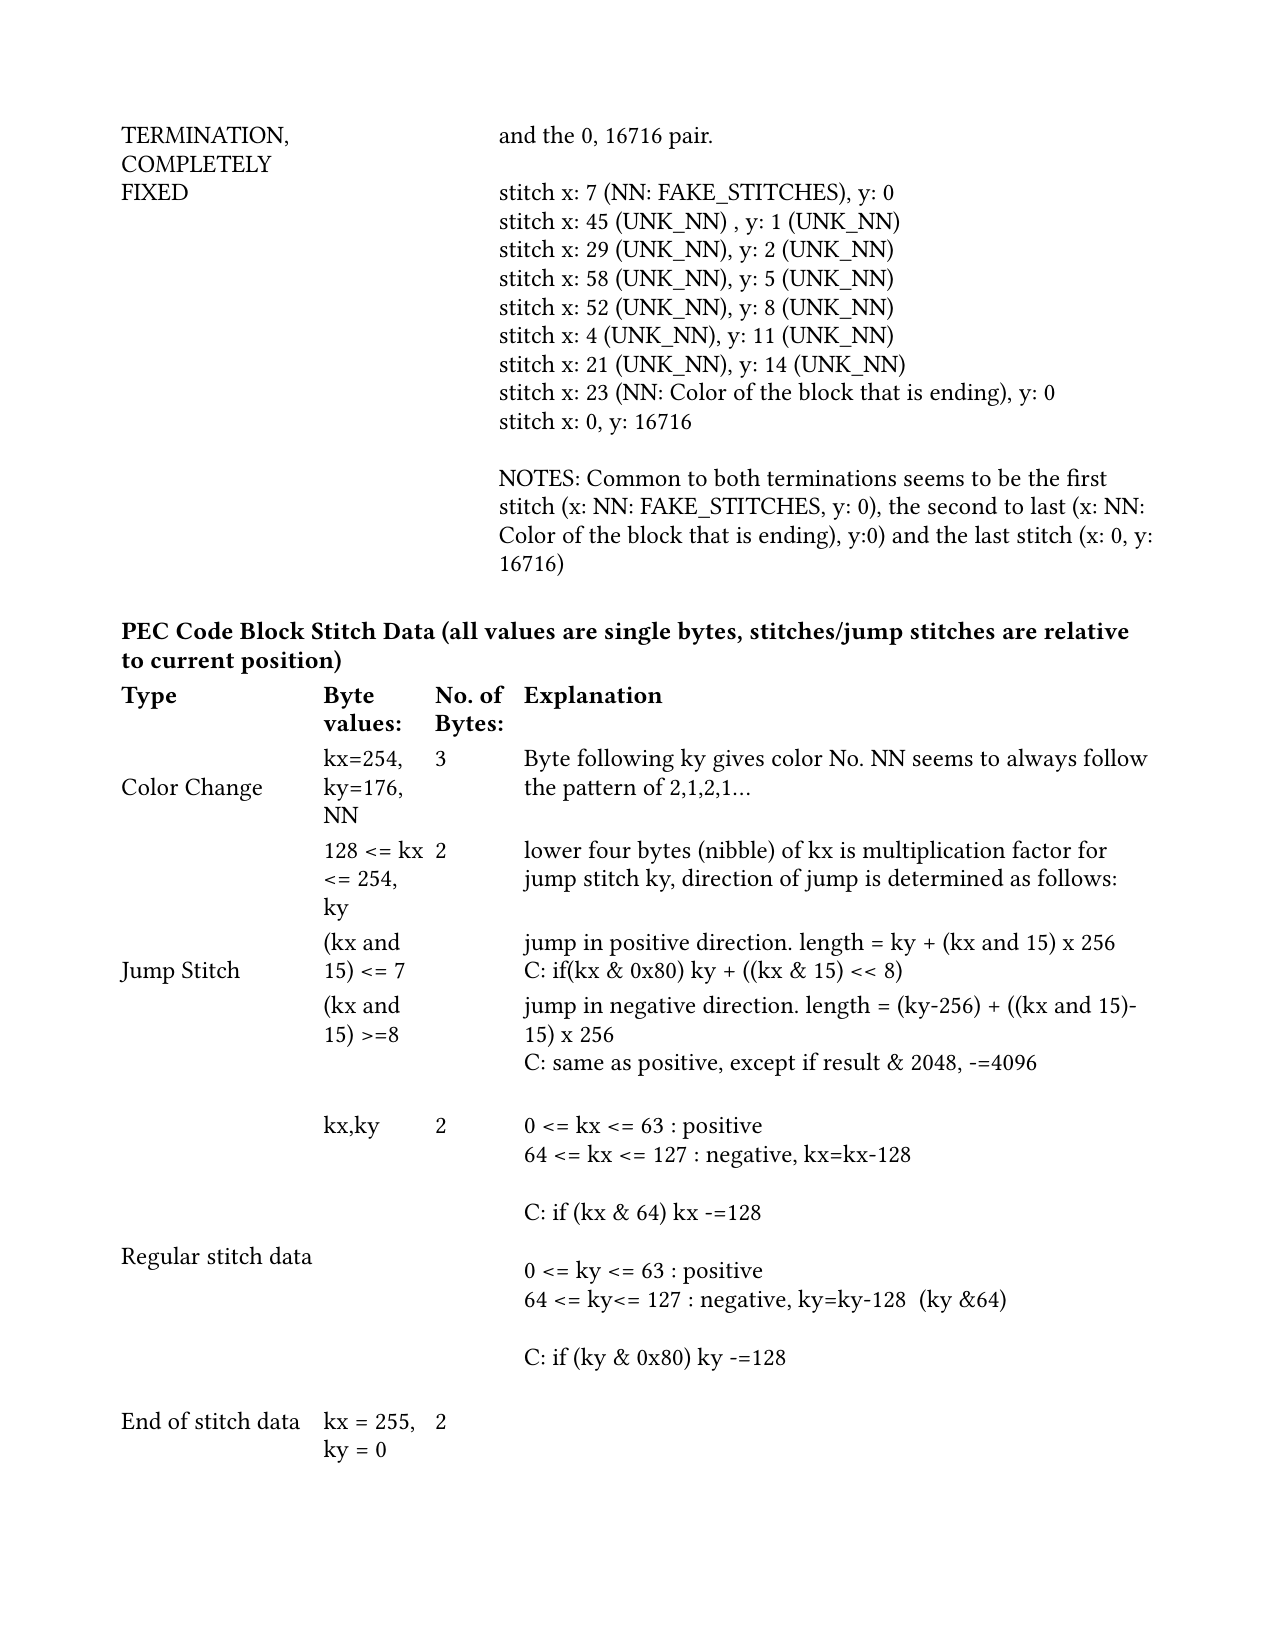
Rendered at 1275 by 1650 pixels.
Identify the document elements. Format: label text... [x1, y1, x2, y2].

table_cell jump in negative direction. length = (ky-256) + ((kx and 15)-15) x 256 C: same as positive, except if result & 2048, -=4096 [521, 988, 1157, 1108]
table_cell No. of Bytes: [432, 678, 521, 741]
table_cell jump in positive direction. length = ky + (kx and 15) x 256 C: if(kx & 0x80) ky + ((kx & 15) << 8) [521, 925, 1157, 988]
table_cell (kx and 15) <= 7 [320, 925, 432, 988]
table_cell 3 [432, 741, 521, 833]
table_cell 0 <= kx <= 63 : positive 64 <= kx <= 127 : negative, kx=kx-128 C: if (kx & 64) kx -=128 0 <= ky <= 63 : positive 64 <= ky<= 127 : negative, ky=ky-128 (ky &64) C: if (ky & 0x80) ky -=128 [521, 1109, 1157, 1404]
table_cell Byte following ky gives color No. NN seems to always follow the pattern of 2,1,2,1... [521, 741, 1157, 833]
table_cell TERMINATION, COMPLETELY FIXED [118, 118, 338, 581]
table_cell 2 [432, 1109, 521, 1404]
table_cell Regular stitch data [118, 1109, 320, 1404]
table_cell [432, 925, 521, 988]
table_cell [521, 1404, 1157, 1467]
table_cell and the 0, 16716 pair. stitch x: 7 (NN: FAKE_STITCHES), y: 0 stitch x: 45 (UNK_NN) , y: 1 (UNK_NN) stitch x: 29 (UNK_NN), y: 2 (UNK_NN) stitch x: 58 (UNK_NN), y: 5 (UNK_NN) stitch x: 52 (UNK_NN), y: 8 (UNK_NN) stitch x: 4 (UNK_NN), y: 11 (UNK_NN) stitch x: 21 (UNK_NN), y: 14 (UNK_NN) stitch x: 23 (NN: Color of the block that is ending), y: 0 stitch x: 0, y: 16716 NOTES: Common to both terminations seems to be the first stitch (x: NN: FAKE_STITCHES, y: 0), the second to last (x: NN: Color of the block that is ending), y:0) and the last stitch (x: 0, y: 16716) [495, 118, 1157, 581]
table_cell Explanation [521, 678, 1157, 741]
table_cell [432, 988, 521, 1108]
table_cell Type [118, 678, 320, 741]
table_header PEC Code Block Stitch Data (all values are single bytes, stitches/jump stitches are relative to current position) [118, 614, 1157, 678]
table_cell 2 [432, 1404, 521, 1467]
table_cell kx = 255, ky = 0 [320, 1404, 432, 1467]
table_cell Color Change [118, 741, 320, 833]
table_cell 2 [432, 833, 521, 925]
table_cell Byte values: [320, 678, 432, 741]
table_cell 128 <= kx <= 254, ky [320, 833, 432, 925]
table_cell [338, 118, 495, 581]
table_cell End of stitch data [118, 1404, 320, 1467]
table_cell (kx and 15) >=8 [320, 988, 432, 1108]
table_cell kx,ky [320, 1109, 432, 1404]
table_cell kx=254, ky=176, NN [320, 741, 432, 833]
table_cell lower four bytes (nibble) of kx is multiplication factor for jump stitch ky, direction of jump is determined as follows: [521, 833, 1157, 925]
table_cell Jump Stitch [118, 833, 320, 1108]
